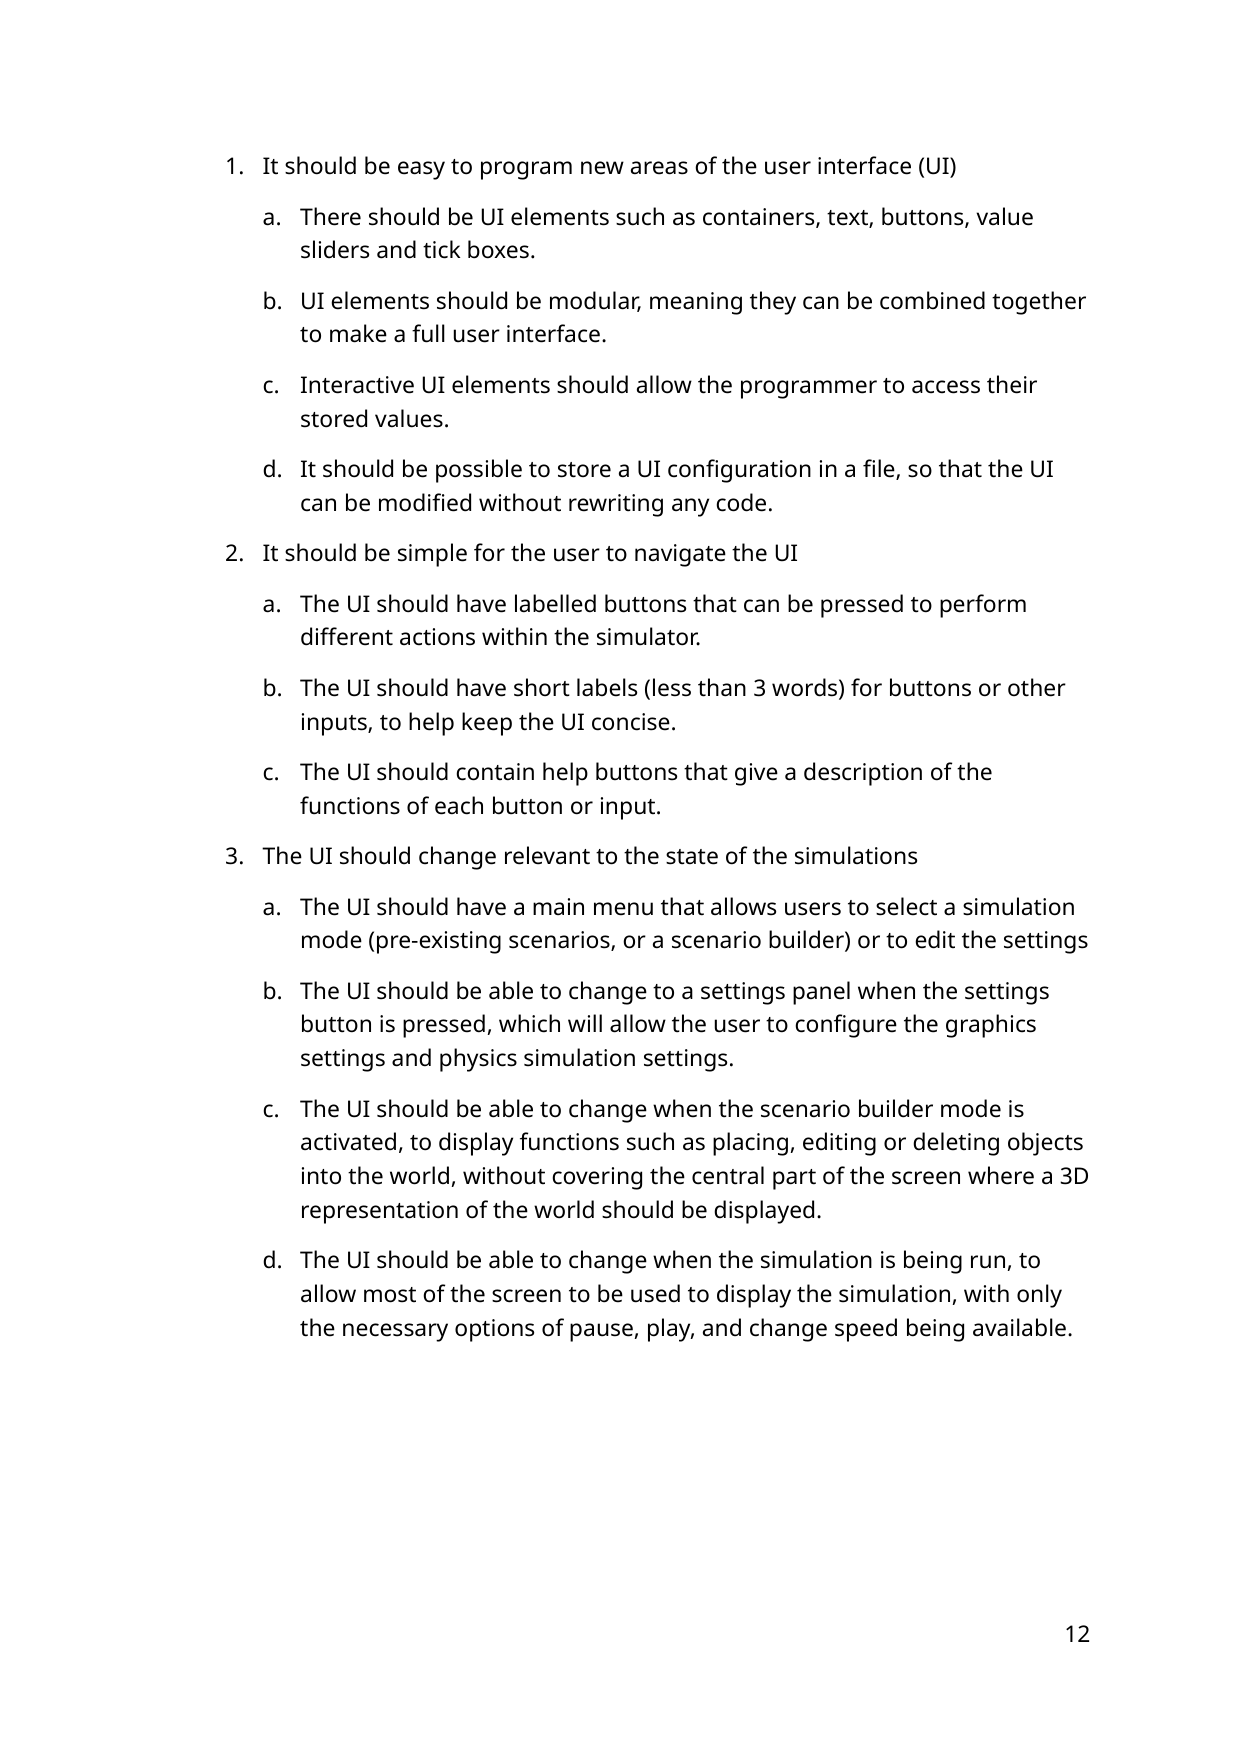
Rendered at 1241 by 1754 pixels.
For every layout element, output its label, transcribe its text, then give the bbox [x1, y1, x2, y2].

list The UI should be able to change when the simulation is being run, to allow most of the screen to be used to display the simulation, with only the necessary options of pause, play, and change speed being available. [262, 1244, 1090, 1343]
list The UI should have a main menu that allows users to select a simulation mode (pre-existing scenarios, or a scenario builder) or to edit the settings [262, 890, 1090, 955]
list The UI should change relevant to the state of the simulations [225, 840, 1090, 871]
list It should be easy to program new areas of the user interface (UI) [225, 150, 1090, 181]
list The UI should be able to change to a settings panel when the settings button is pressed, which will allow the user to configure the graphics settings and physics simulation settings. [262, 974, 1090, 1073]
list It should be possible to store a UI configuration in a file, so that the UI can be modified without rewriting any code. [262, 453, 1090, 518]
list The UI should be able to change when the scenario builder mode is activated, to display functions such as placing, editing or deleting objects into the world, without covering the central part of the screen where a 3D representation of the world should be displayed. [262, 1092, 1090, 1225]
list Interactive UI elements should allow the programmer to access their stored values. [262, 369, 1090, 434]
list The UI should have short labels (less than 3 words) for buttons or other inputs, to help keep the UI concise. [262, 672, 1090, 737]
list The UI should have labelled buttons that can be pressed to perform different actions within the simulator. [262, 587, 1090, 652]
list It should be simple for the user to navigate the UI [225, 537, 1090, 568]
list The UI should contain help buttons that give a description of the functions of each button or input. [262, 756, 1090, 821]
list There should be UI elements such as containers, text, buttons, value sliders and tick boxes. [262, 200, 1090, 265]
list UI elements should be modular, meaning they can be combined together to make a full user interface. [262, 284, 1090, 349]
